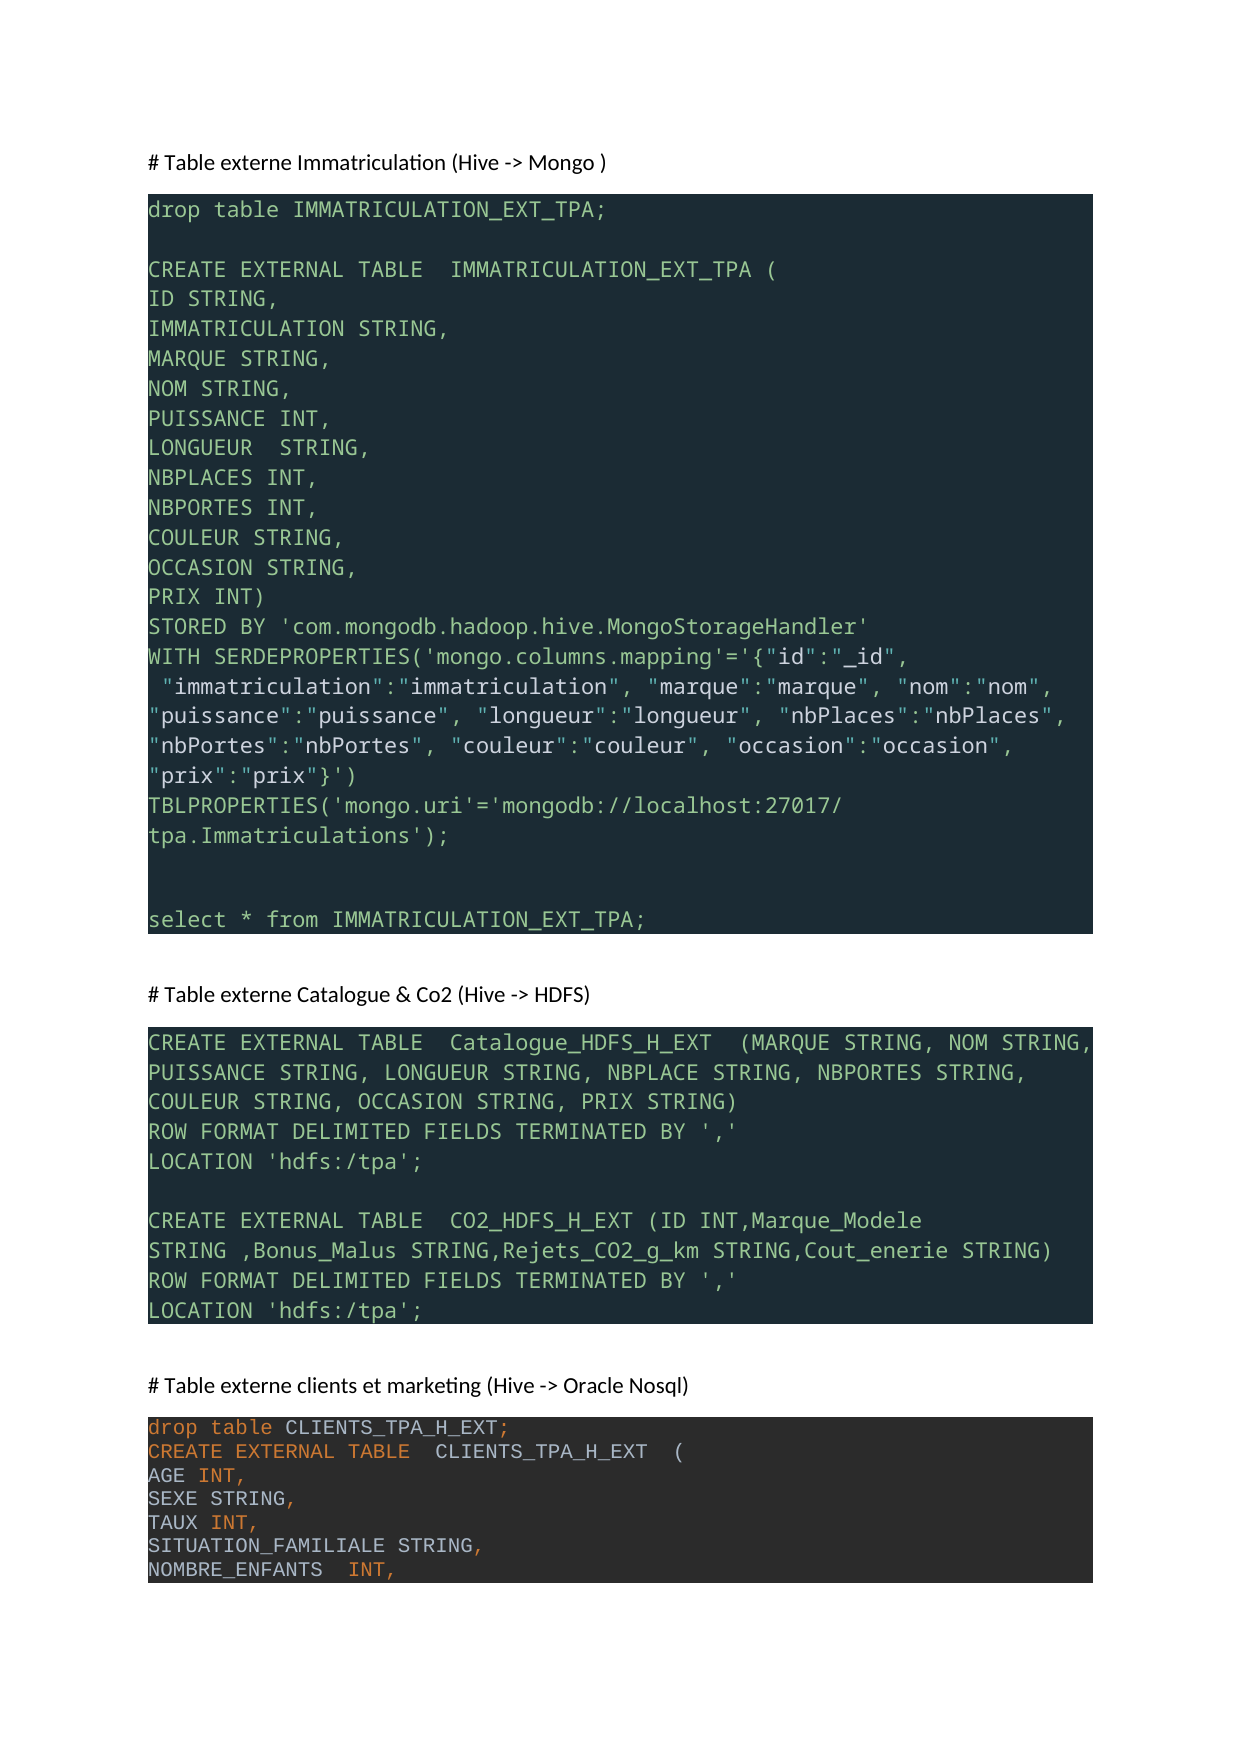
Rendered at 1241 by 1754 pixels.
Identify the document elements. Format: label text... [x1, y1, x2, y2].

text PUISSANCE INT, [148, 402, 1093, 432]
text IMMATRICULATION STRING, [148, 313, 1093, 343]
text WITH SERDEPROPERTIES('mongo.columns.mapping'='{"id":"_id", [148, 641, 1093, 671]
text NBPORTES INT, [148, 492, 1093, 522]
text drop table IMMATRICULATION_EXT_TPA; [148, 194, 1093, 224]
text LONGUEUR STRING, [148, 432, 1093, 462]
text LOCATION 'hdfs:/tpa'; [148, 1146, 1093, 1176]
text CREATE EXTERNAL TABLE CO2_HDFS_H_EXT (ID INT,Marque_Modele STRING ,Bonus_Malus STRING,Rejets_CO2_g_km STRING,Cout_enerie STRING) [148, 1205, 1093, 1265]
text LOCATION 'hdfs:/tpa'; [148, 1295, 1093, 1324]
text ROW FORMAT DELIMITED FIELDS TERMINATED BY ',' [148, 1116, 1093, 1146]
text TBLPROPERTIES('mongo.uri'='mongodb://localhost:27017/tpa.Immatriculations'); [148, 790, 1093, 849]
text ID STRING, [148, 283, 1093, 313]
text drop table CLIENTS_TPA_H_EXT; CREATE EXTERNAL TABLE CLIENTS_TPA_H_EXT ( AGE INT, SEXE STRING, TAUX INT, SITUATION_FAMILIALE STRING, NOMBRE_ENFANTS INT, [148, 1417, 1093, 1583]
text select * from IMMATRICULATION_EXT_TPA; [148, 904, 1093, 934]
text OCCASION STRING, [148, 551, 1093, 581]
text PRIX INT) [148, 581, 1093, 611]
text # Table externe Immatriculation (Hive -> Mongo ) [148, 148, 1093, 176]
text COULEUR STRING, [148, 522, 1093, 551]
text CREATE EXTERNAL TABLE Catalogue_HDFS_H_EXT (MARQUE STRING, NOM STRING, PUISSANCE STRING, LONGUEUR STRING, NBPLACE STRING, NBPORTES STRING, COULEUR STRING, OCCASION STRING, PRIX STRING) [148, 1027, 1093, 1116]
text STORED BY 'com.mongodb.hadoop.hive.MongoStorageHandler' [148, 611, 1093, 641]
text NBPLACES INT, [148, 462, 1093, 492]
text # Table externe Catalogue & Co2 (Hive -> HDFS) [148, 980, 1093, 1008]
text "immatriculation":"immatriculation", "marque":"marque", "nom":"nom", "puissance":"puissance", "longueur":"longueur", "nbPlaces":"nbPlaces", "nbPortes":"nbPortes", "couleur":"couleur", "occasion":"occasion", "prix":"prix"}') [148, 671, 1093, 790]
text CREATE EXTERNAL TABLE IMMATRICULATION_EXT_TPA ( [148, 253, 1093, 283]
text ROW FORMAT DELIMITED FIELDS TERMINATED BY ',' [148, 1265, 1093, 1295]
text # Table externe clients et marketing (Hive -> Oracle Nosql) [148, 1371, 1093, 1399]
text MARQUE STRING, [148, 343, 1093, 373]
text NOM STRING, [148, 373, 1093, 402]
